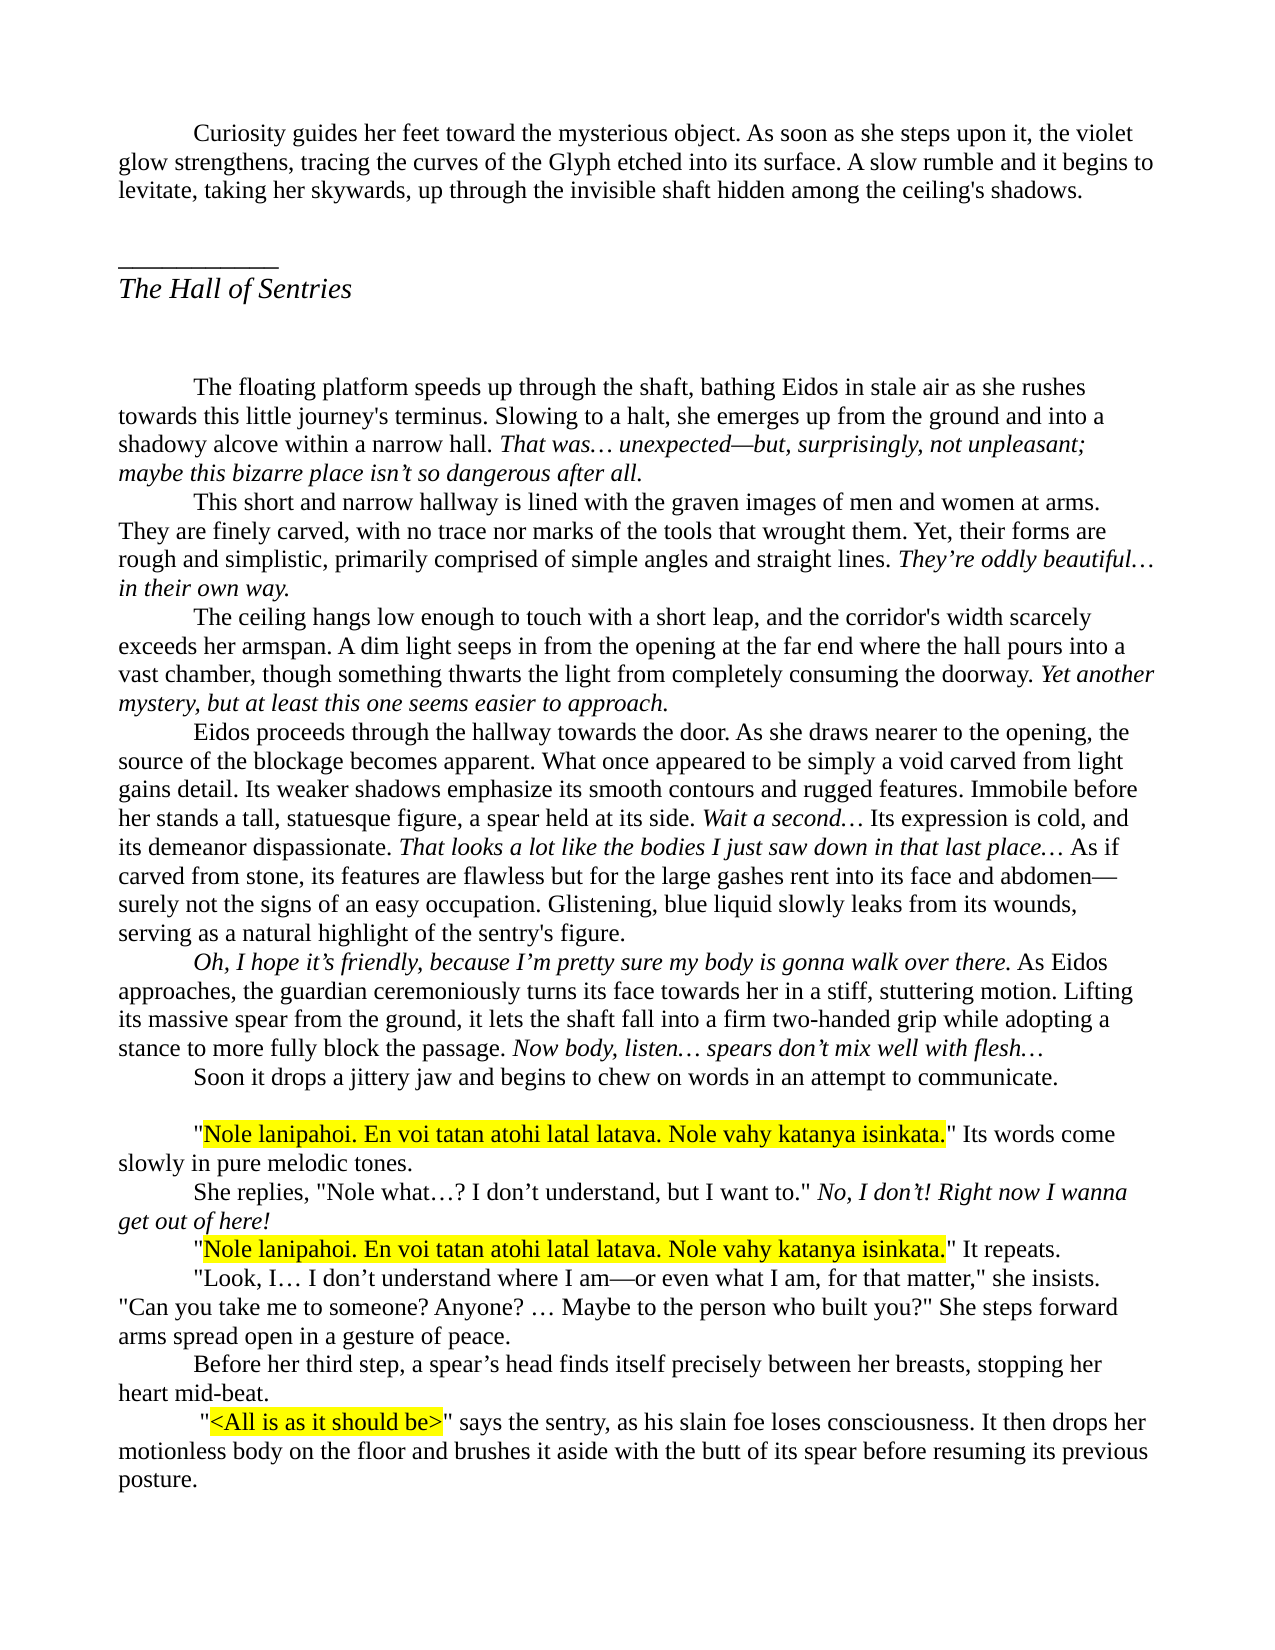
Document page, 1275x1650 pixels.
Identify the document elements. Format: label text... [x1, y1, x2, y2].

text "Nole lanipahoi. En voi tatan atohi latal latava. Nole vahy katanya isinkata." It repeats. [118, 1234, 1157, 1263]
text Before her third step, a spear’s head finds itself precisely between her breasts, stopping her heart mid-beat. [118, 1349, 1157, 1407]
text ___________ [118, 238, 1157, 271]
text This short and narrow hallway is lined with the graven images of men and women at arms. They are finely carved, with no trace nor marks of the tools that wrought them. Yet, their forms are rough and simplistic, primarily comprised of simple angles and straight lines. They’re oddly beautiful… in their own way. [118, 487, 1157, 602]
text Curiosity guides her feet toward the mysterious object. As soon as she steps upon it, the violet glow strengthens, tracing the curves of the Glyph etched into its surface. A slow rumble and it begins to levitate, taking her skywards, up through the invisible shaft hidden among the ceiling's shadows. [118, 118, 1157, 204]
text Eidos proceeds through the hallway towards the door. As she draws nearer to the opening, the source of the blockage becomes apparent. What once appeared to be simply a void carved from light gains detail. Its weaker shadows emphasize its smooth contours and rugged features. Immobile before her stands a tall, statuesque figure, a spear held at its side. Wait a second… Its expression is cold, and its demeanor dispassionate. That looks a lot like the bodies I just saw down in that last place… As if carved from stone, its features are flawless but for the large gashes rent into its face and abdomen—surely not the signs of an easy occupation. Glistening, blue liquid slowly leaks from its wounds, serving as a natural highlight of the sentry's figure. [118, 717, 1157, 947]
text The floating platform speeds up through the shaft, bathing Eidos in stale air as she rushes towards this little journey's terminus. Slowing to a halt, she emerges up from the ground and into a shadowy alcove within a narrow hall. That was… unexpected—but, surprisingly, not unpleasant; maybe this bizarre place isn’t so dangerous after all. [118, 372, 1157, 487]
text "Nole lanipahoi. En voi tatan atohi latal latava. Nole vahy katanya isinkata." Its words come slowly in pure melodic tones. [118, 1119, 1157, 1177]
text "Look, I… I don’t understand where I am—or even what I am, for that matter," she insists. "Can you take me to someone? Anyone? … Maybe to the person who built you?" She steps forward arms spread open in a gesture of peace. [118, 1263, 1157, 1349]
text She replies, "Nole what…? I don’t understand, but I want to." No, I don’t! Right now I wanna get out of here! [118, 1177, 1157, 1234]
text The ceiling hangs low enough to touch with a short leap, and the corridor's width scarcely exceeds her armspan. A dim light seeps in from the opening at the far end where the hall pours into a vast chamber, though something thwarts the light from completely consuming the doorway. Yet another mystery, but at least this one seems easier to approach. [118, 602, 1157, 717]
text "<All is as it should be>" says the sentry, as his slain foe loses consciousness. It then drops her motionless body on the floor and brushes it aside with the butt of its spear before resuming its previous posture. [118, 1407, 1157, 1493]
text The Hall of Sentries [118, 271, 1157, 305]
text Soon it drops a jittery jaw and begins to chew on words in an attempt to communicate. [118, 1062, 1157, 1091]
text Oh, I hope it’s friendly, because I’m pretty sure my body is gonna walk over there. As Eidos approaches, the guardian ceremoniously turns its face towards her in a stiff, stuttering motion. Lifting its massive spear from the ground, it lets the shaft fall into a firm two-handed grip while adopting a stance to more fully block the passage. Now body, listen… spears don’t mix well with flesh… [118, 947, 1157, 1062]
